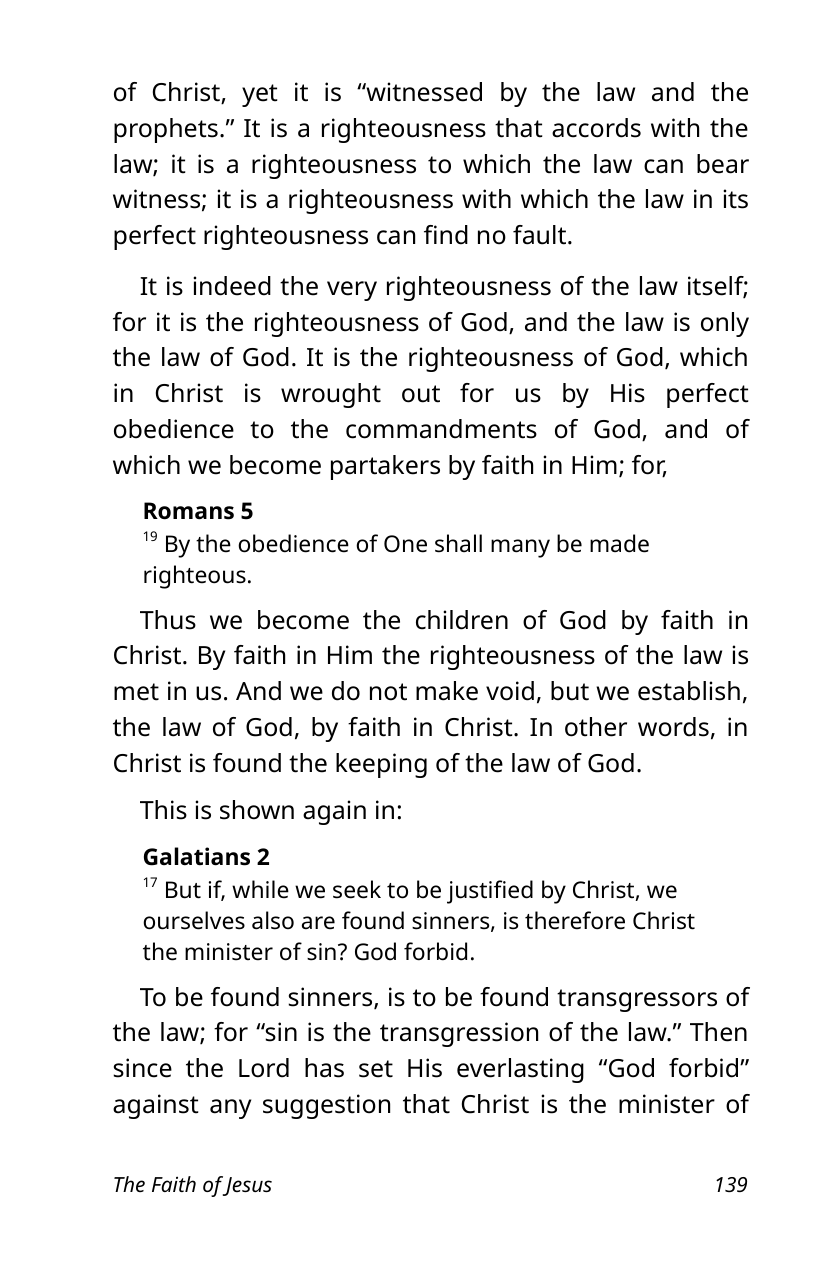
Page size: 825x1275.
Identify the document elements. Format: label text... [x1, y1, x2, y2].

text Romans 5 [142, 495, 750, 526]
text Thus we become the children of God by faith in Christ. By faith in Him the righteousness of the law is met in us. And we do not make void, but we establish, the law of God, by faith in Christ. In other words, in Christ is found the keeping of the law of God. [112, 602, 750, 779]
text 19 By the obedience of One shall many be made righteous. [142, 528, 720, 590]
text 17 But if, while we seek to be justified by Christ, we ourselves also are found sinners, is therefore Christ the minister of sin? God forbid. [142, 873, 720, 967]
text This is shown again in: [112, 793, 750, 827]
text of Christ, yet it is “witnessed by the law and the prophets.” It is a righteousness that accords with the law; it is a righteousness to which the law can bear witness; it is a righteousness with which the law in its perfect righteousness can find no fault. [112, 75, 750, 252]
text It is indeed the very righteousness of the law itself; for it is the righteousness of God, and the law is only the law of God. It is the righteousness of God, which in Christ is wrought out for us by His perfect obedience to the commandments of God, and of which we become partakers by faith in Him; for, [112, 269, 750, 481]
text Galatians 2 [142, 841, 750, 872]
text To be found sinners, is to be found transgressors of the law; for “sin is the transgression of the law.” Then since the Lord has set His everlasting “God forbid” against any suggestion that Christ is the minister of [112, 979, 750, 1121]
